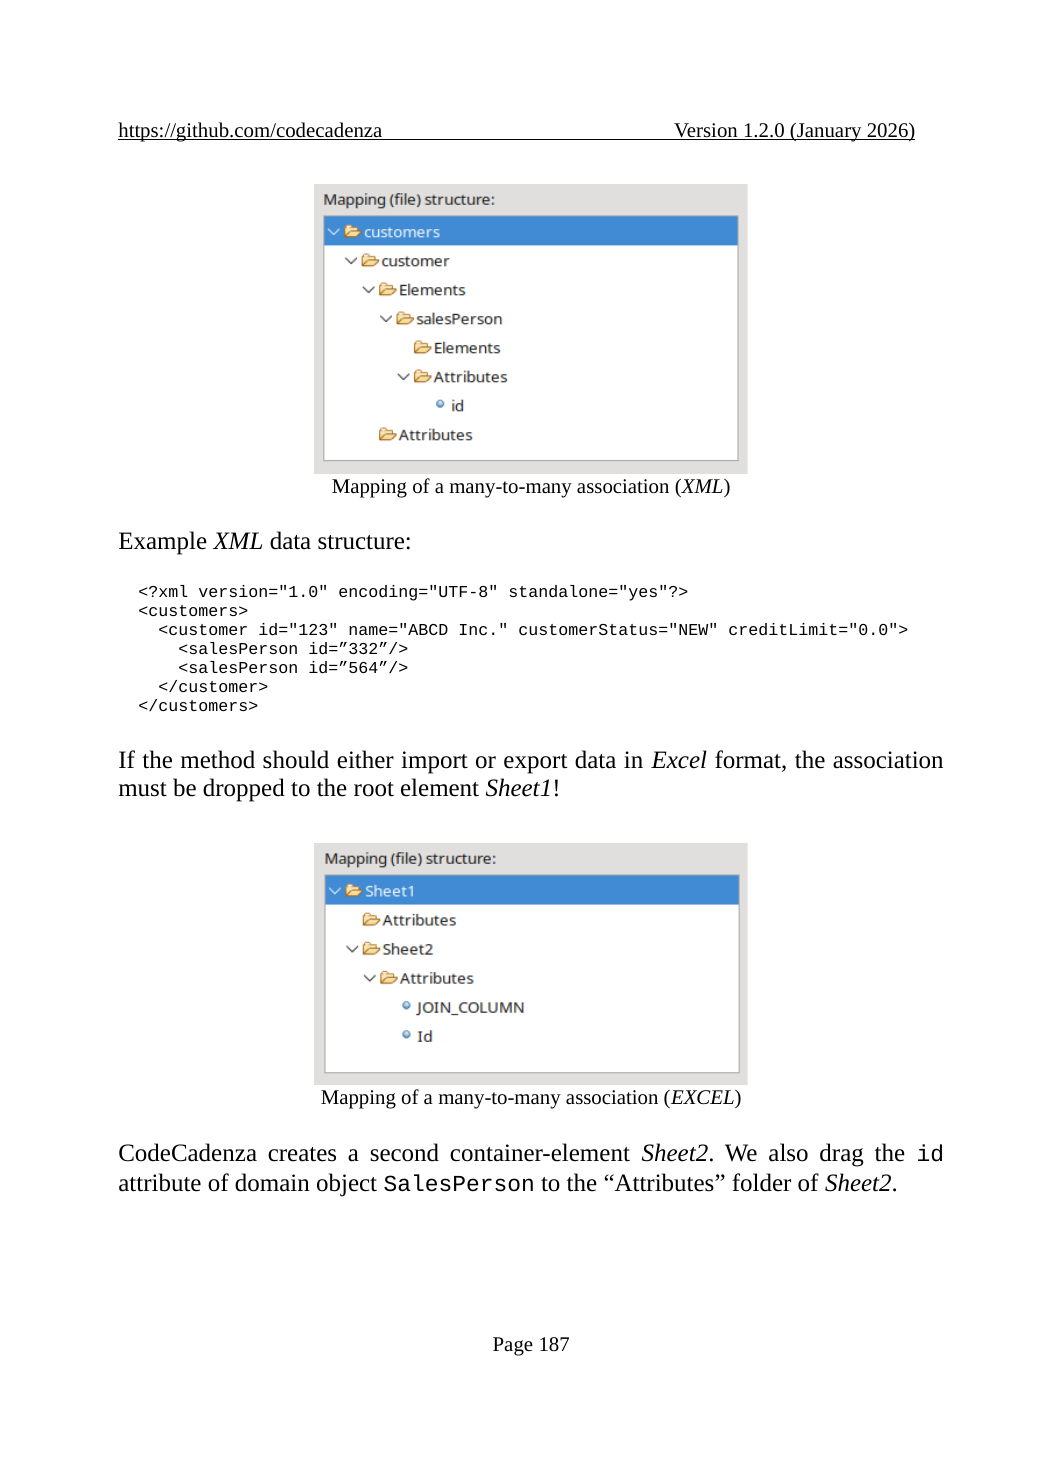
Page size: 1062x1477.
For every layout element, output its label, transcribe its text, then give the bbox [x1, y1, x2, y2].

text <salesPerson id=”332”/> [118, 641, 944, 659]
picture [314, 843, 748, 1085]
text </customers> [118, 697, 944, 716]
text CodeCadenza creates a second container-element Sheet2. We also drag the id attribute of domain object SalesPerson to the “Attributes” folder of Sheet2. [118, 1138, 944, 1198]
text <customers> [118, 603, 944, 622]
text Mapping of a many-to-many association (XML) [314, 474, 748, 498]
text </customer> [118, 678, 944, 697]
text <salesPerson id=”564”/> [118, 659, 944, 678]
text If the method should either import or export data in Excel format, the association must be dropped to the root element Sheet1! [118, 745, 944, 802]
text Mapping of a many-to-many association (EXCEL) [314, 1085, 748, 1109]
text <customer id="123" name="ABCD Inc." customerStatus="NEW" creditLimit="0.0"> [118, 622, 944, 641]
picture [314, 184, 748, 474]
text <?xml version="1.0" encoding="UTF-8" standalone="yes"?> [118, 584, 944, 603]
text Example XML data structure: [118, 526, 944, 555]
